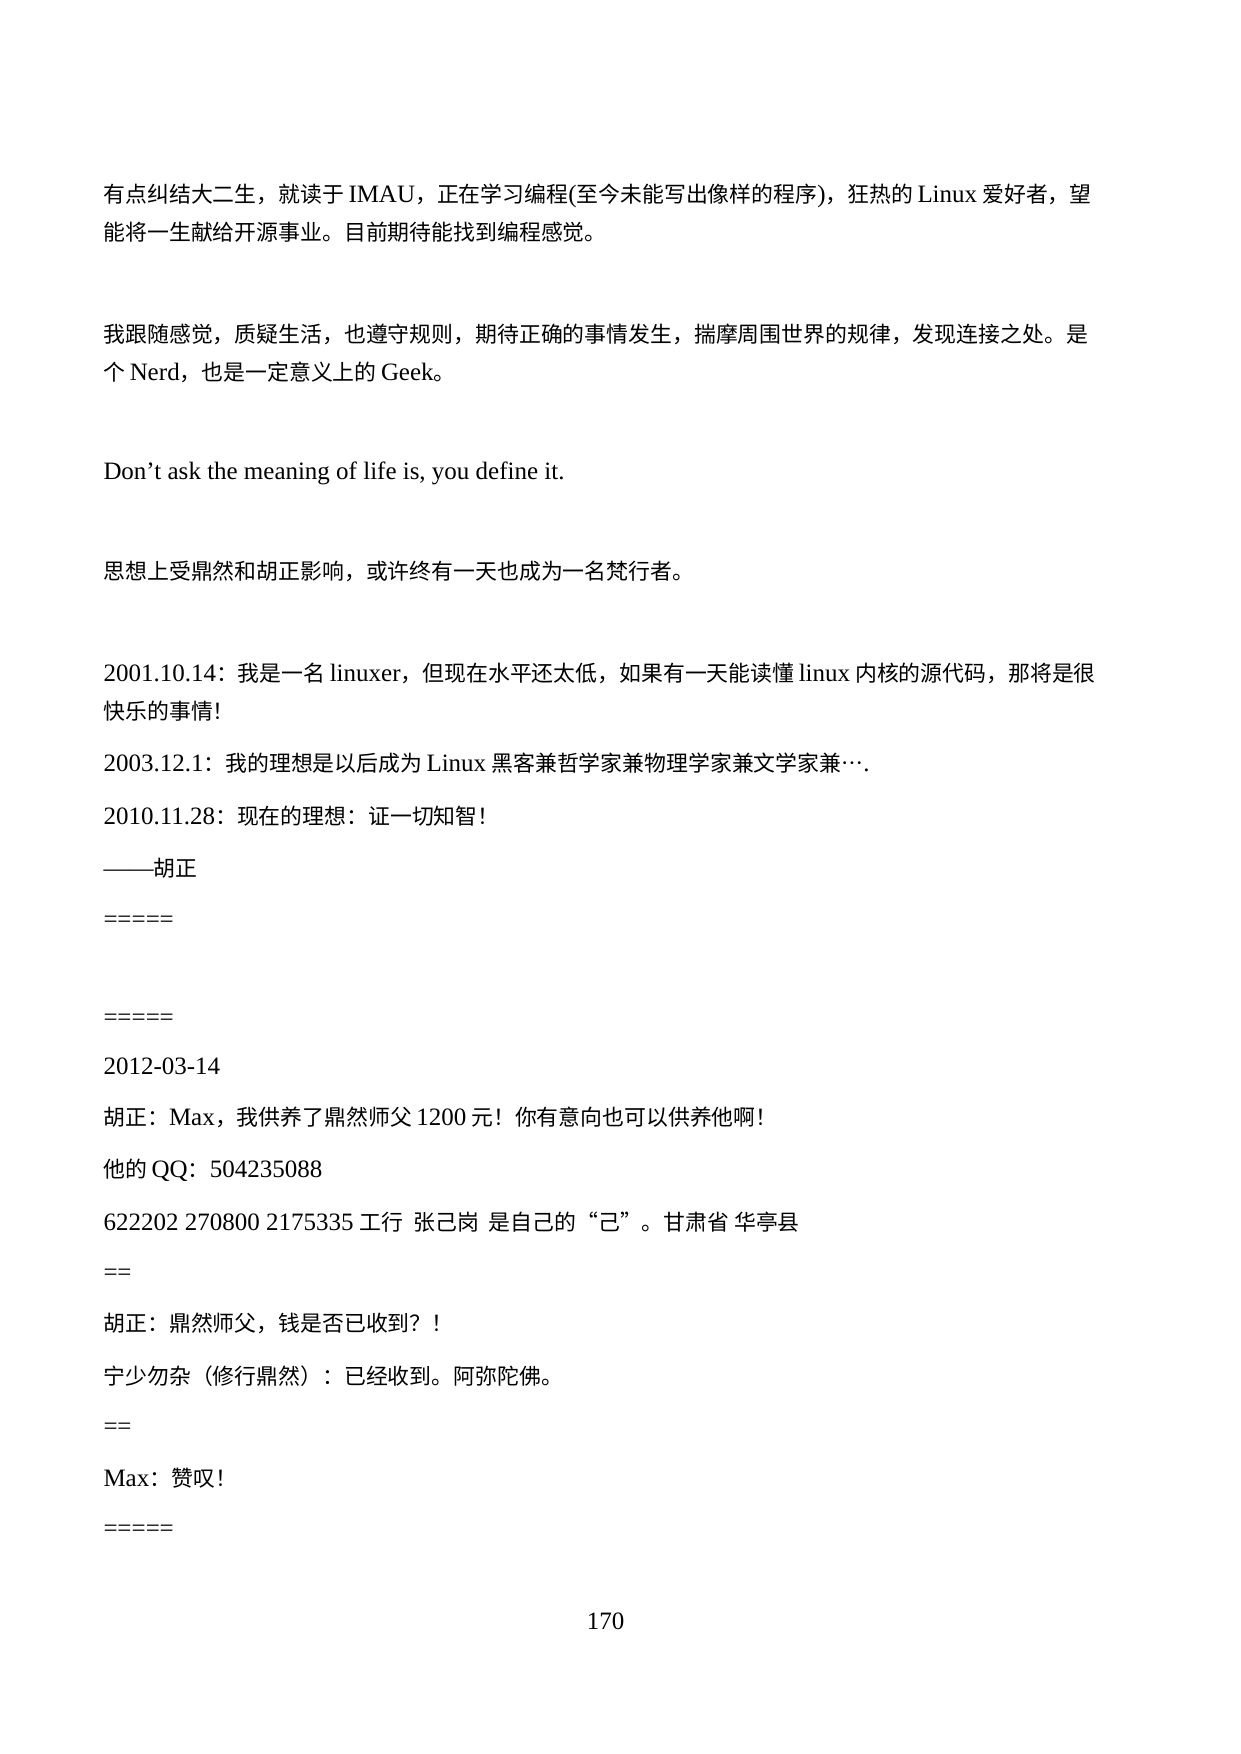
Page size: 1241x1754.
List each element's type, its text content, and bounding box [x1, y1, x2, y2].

text 宁少勿杂（修行鼎然）：已经收到。阿弥陀佛。 [103, 1359, 1107, 1391]
text 我跟随感觉，质疑生活，也遵守规则，期待正确的事情发生，揣摩周围世界的规律，发现连接之处。是个Nerd，也是一定意义上的Geek。 [103, 317, 1107, 386]
text 2001.10.14：我是一名linuxer，但现在水平还太低，如果有一天能读懂linux内核的源代码，那将是很快乐的事情！ [103, 656, 1107, 725]
text 他的QQ：504235088 [103, 1152, 1107, 1184]
text ===== [103, 904, 1107, 932]
text ===== [103, 1002, 1107, 1031]
text == [103, 1411, 1107, 1440]
text 有点纠结大二生，就读于IMAU，正在学习编程(至今未能写出像样的程序)，狂热的Linux爱好者，望能将一生献给开源事业。目前期待能找到编程感觉。 [103, 177, 1107, 247]
text 2003.12.1：我的理想是以后成为Linux黑客兼哲学家兼物理学家兼文学家兼…. [103, 746, 1107, 778]
text == [103, 1257, 1107, 1286]
text 胡正：鼎然师父，钱是否已收到？！ [103, 1306, 1107, 1338]
text ——胡正 [103, 851, 1107, 883]
text 622202 270800 2175335 工行 张己岗 是自己的“己”。甘肃省 华亭县 [103, 1205, 1107, 1237]
text ===== [103, 1513, 1107, 1542]
text 胡正：Max，我供养了鼎然师父1200元！你有意向也可以供养他啊！ [103, 1100, 1107, 1132]
text 2010.11.28：现在的理想：证一切知智！ [103, 799, 1107, 830]
text Max：赞叹！ [103, 1461, 1107, 1492]
text 2012-03-14 [103, 1051, 1107, 1079]
text 思想上受鼎然和胡正影响，或许终有一天也成为一名梵行者。 [103, 554, 1107, 586]
text Don’t ask the meaning of life is, you define it. [103, 456, 1107, 485]
